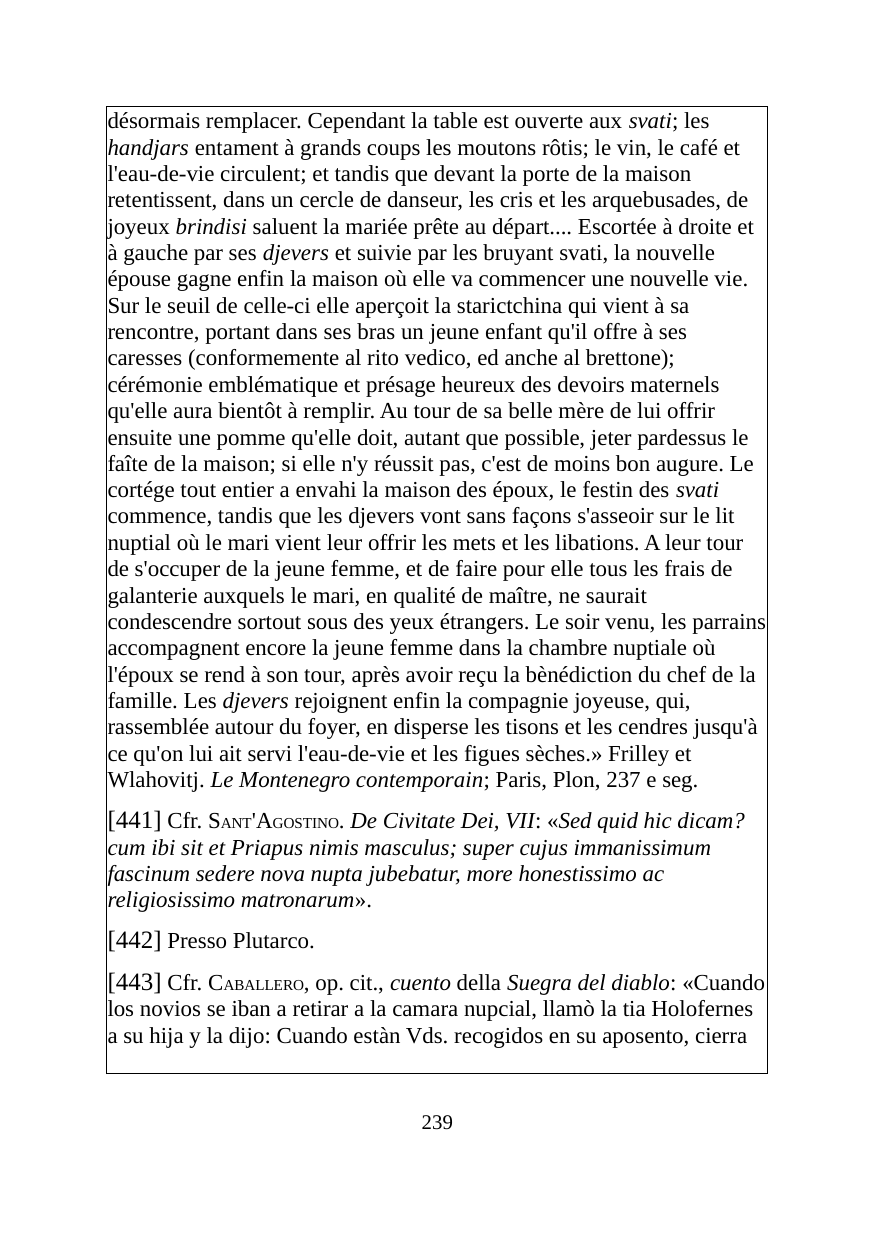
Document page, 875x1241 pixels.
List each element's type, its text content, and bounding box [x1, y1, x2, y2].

text désormais remplacer. Cependant la table est ouverte aux svati; les handjars entament à grands coups les moutons rôtis; le vin, le café et l'eau-de-vie circulent; et tandis que devant la porte de la maison retentissent, dans un cercle de danseur, les cris et les arquebusades, de joyeux brindisi saluent la mariée prête au départ.... Escortée à droite et à gauche par ses djevers et suivie par les bruyant svati, la nouvelle épouse gagne enfin la maison où elle va commencer une nouvelle vie. Sur le seuil de celle-ci elle aperçoit la starictchina qui vient à sa rencontre, portant dans ses bras un jeune enfant qu'il offre à ses caresses (conformemente al rito vedico, ed anche al brettone); cérémonie emblématique et présage heureux des devoirs maternels qu'elle aura bientôt à remplir. Au tour de sa belle mère de lui offrir ensuite une pomme qu'elle doit, autant que possible, jeter pardessus le faîte de la maison; si elle n'y réussit pas, c'est de moins bon augure. Le cortége tout entier a envahi la maison des époux, le festin des svati commence, tandis que les djevers vont sans façons s'asseoir sur le lit nuptial où le mari vient leur offrir les mets et les libations. A leur tour de s'occuper de la jeune femme, et de faire pour elle tous les frais de galanterie auxquels le mari, en qualité de maître, ne saurait condescendre sortout sous des yeux étrangers. Le soir venu, les parrains accompagnent encore la jeune femme dans la chambre nuptiale où l'époux se rend à son tour, après avoir reçu la bènédiction du chef de la famille. Les djevers rejoignent enfin la compagnie joyeuse, qui, rassemblée autour du foyer, en disperse les tisons et les cendres jusqu'à ce qu'on lui ait servi l'eau-de-vie et les figues sèches.» Frilley et Wlahovitj. Le Montenegro contemporain; Paris, Plon, 237 e seg. [107, 107, 767, 792]
text [442] Presso Plutarco. [107, 924, 767, 954]
text [441] Cfr. Sant'Agostino. De Civitate Dei, VII: «Sed quid hic dicam? cum ibi sit et Priapus nimis masculus; super cujus immanissimum fascinum sedere nova nupta jubebatur, more honestissimo ac religiosissimo matronarum». [107, 804, 767, 913]
text [443] Cfr. Caballero, op. cit., cuento della Suegra del diablo: «Cuando los novios se iban a retirar a la camara nupcial, llamò la tia Holofernes a su hija y la dijo: Cuando estàn Vds. recogidos en su aposento, cierra [107, 966, 767, 1073]
